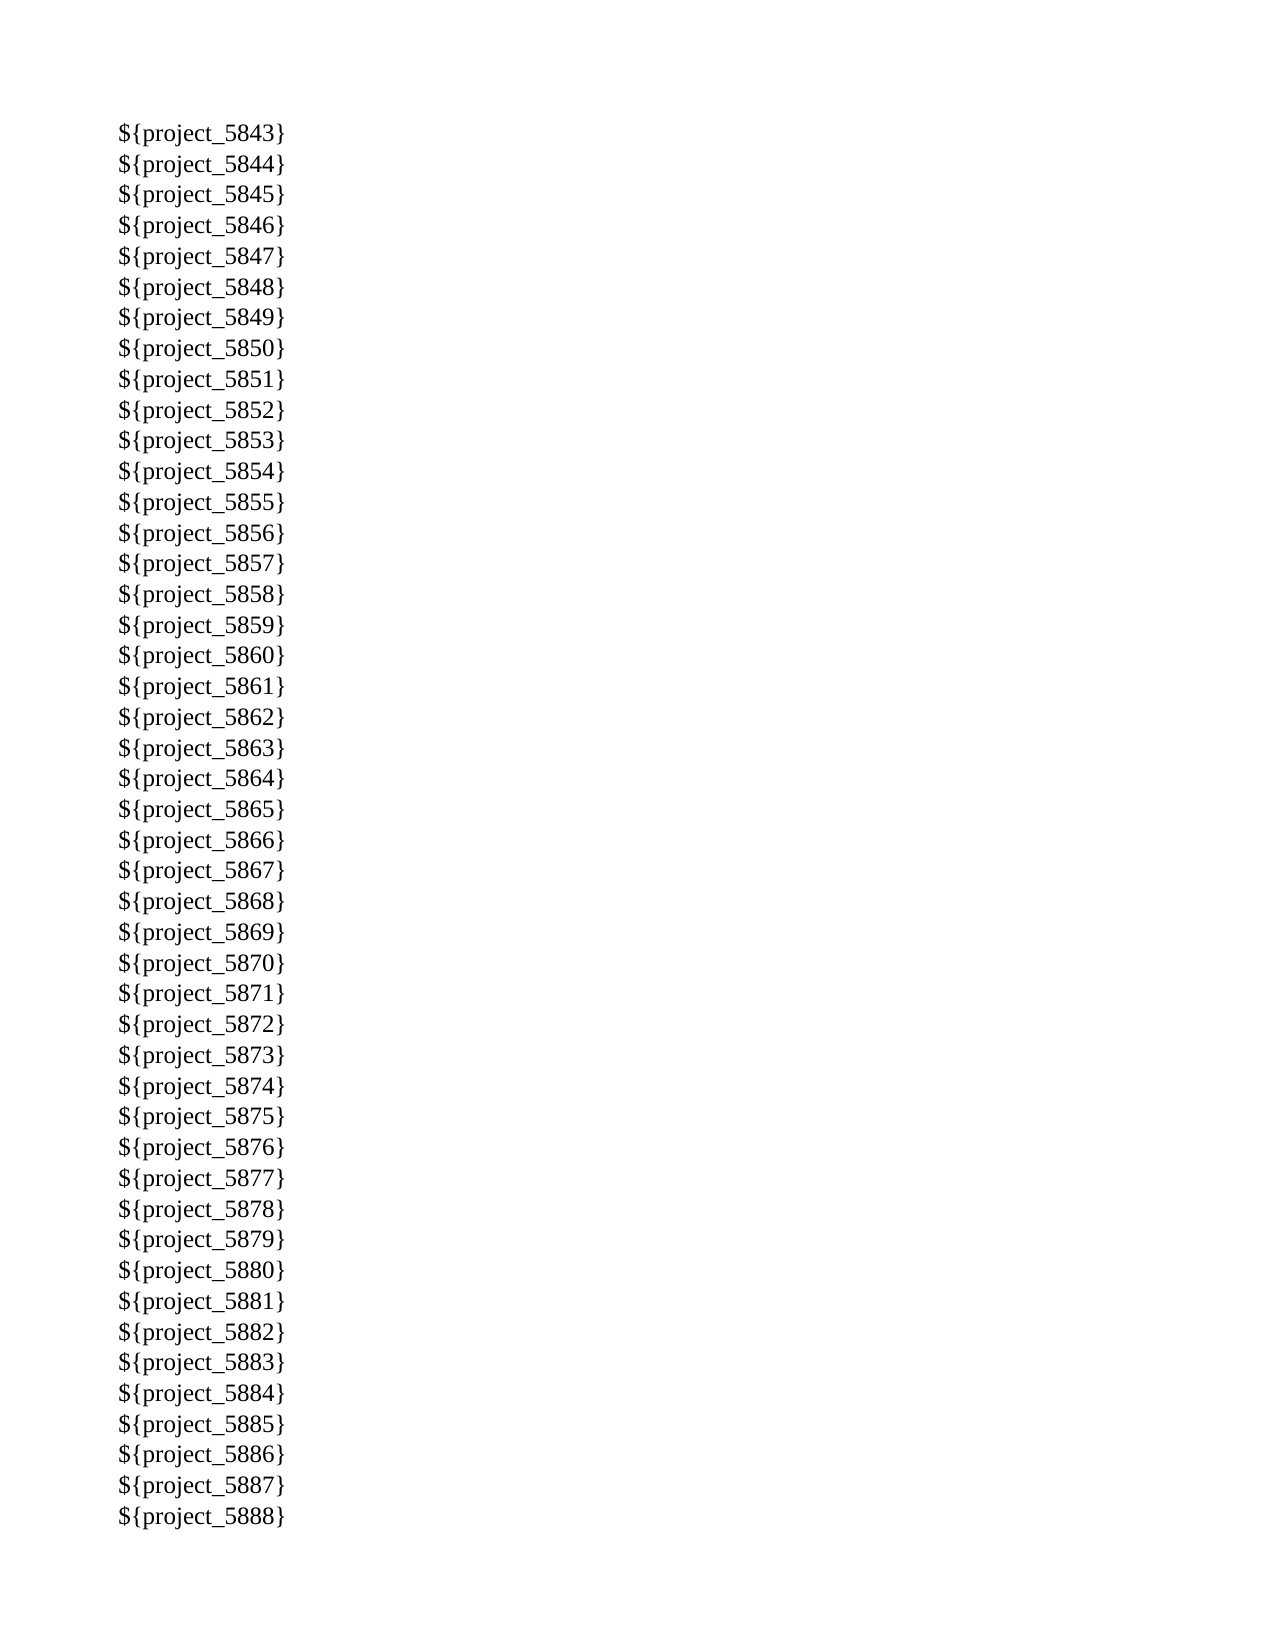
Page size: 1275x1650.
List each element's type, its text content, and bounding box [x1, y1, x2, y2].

text ${project_5857} [118, 548, 1157, 577]
text ${project_5847} [118, 241, 1157, 270]
text ${project_5883} [118, 1347, 1157, 1376]
text ${project_5846} [118, 210, 1157, 239]
text ${project_5853} [118, 425, 1157, 454]
text ${project_5869} [118, 917, 1157, 946]
text ${project_5861} [118, 671, 1157, 700]
text ${project_5850} [118, 333, 1157, 362]
text ${project_5859} [118, 610, 1157, 638]
text ${project_5878} [118, 1194, 1157, 1222]
text ${project_5874} [118, 1071, 1157, 1099]
text ${project_5854} [118, 456, 1157, 485]
text ${project_5870} [118, 948, 1157, 977]
text ${project_5855} [118, 487, 1157, 516]
text ${project_5881} [118, 1286, 1157, 1314]
text ${project_5885} [118, 1409, 1157, 1437]
text ${project_5888} [118, 1501, 1157, 1530]
text ${project_5876} [118, 1132, 1157, 1161]
text ${project_5867} [118, 856, 1157, 884]
text ${project_5886} [118, 1439, 1157, 1468]
text ${project_5843} [118, 118, 1157, 147]
text ${project_5849} [118, 302, 1157, 331]
text ${project_5856} [118, 518, 1157, 546]
text ${project_5858} [118, 579, 1157, 608]
text ${project_5879} [118, 1224, 1157, 1253]
text ${project_5868} [118, 886, 1157, 915]
text ${project_5866} [118, 825, 1157, 854]
text ${project_5863} [118, 733, 1157, 761]
text ${project_5872} [118, 1009, 1157, 1038]
text ${project_5884} [118, 1378, 1157, 1407]
text ${project_5851} [118, 364, 1157, 393]
text ${project_5865} [118, 794, 1157, 823]
text ${project_5860} [118, 641, 1157, 669]
text ${project_5882} [118, 1317, 1157, 1345]
text ${project_5845} [118, 179, 1157, 208]
text ${project_5873} [118, 1040, 1157, 1069]
text ${project_5875} [118, 1101, 1157, 1130]
text ${project_5844} [118, 149, 1157, 178]
text ${project_5877} [118, 1163, 1157, 1192]
text ${project_5880} [118, 1255, 1157, 1284]
text ${project_5887} [118, 1470, 1157, 1499]
text ${project_5862} [118, 702, 1157, 731]
text ${project_5852} [118, 395, 1157, 423]
text ${project_5871} [118, 978, 1157, 1007]
text ${project_5864} [118, 763, 1157, 792]
text ${project_5848} [118, 272, 1157, 301]
